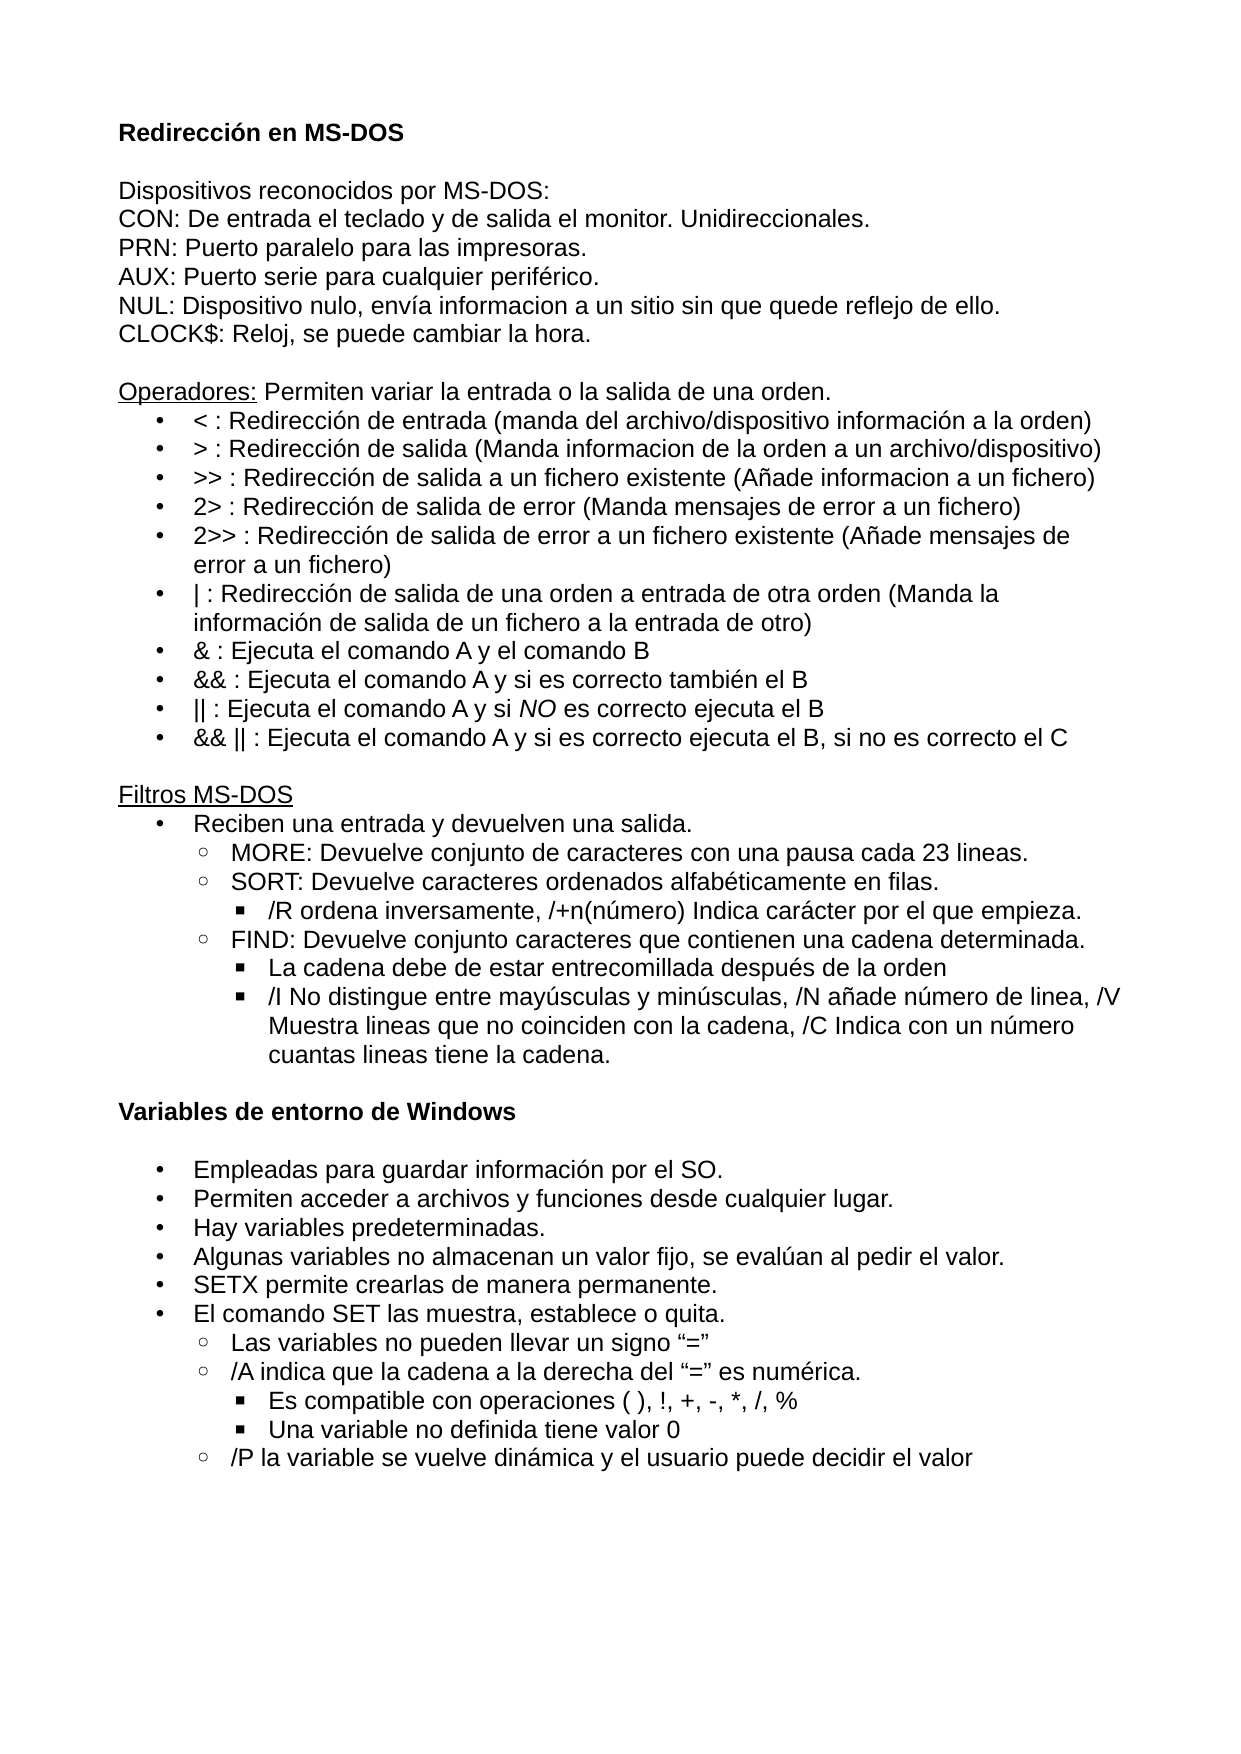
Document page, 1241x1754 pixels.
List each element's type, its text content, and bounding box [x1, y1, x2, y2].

list && : Ejecuta el comando A y si es correcto también el B [156, 665, 1122, 694]
list Es compatible con operaciones ( ), !, +, -, *, /, % [231, 1386, 1122, 1414]
list FIND: Devuelve conjunto caracteres que contienen una cadena determinada. [193, 924, 1122, 953]
text NUL: Dispositivo nulo, envía informacion a un sitio sin que quede reflejo de ello. [118, 291, 1122, 319]
list /P la variable se vuelve dinámica y el usuario puede decidir el valor [193, 1443, 1122, 1472]
list /I No distingue entre mayúsculas y minúsculas, /N añade número de linea, /V Muestra lineas que no coinciden con la cadena, /C Indica con un número cuantas lineas tiene la cadena. [231, 982, 1122, 1069]
list & : Ejecuta el comando A y el comando B [156, 636, 1122, 665]
list >> : Redirección de salida a un fichero existente (Añade informacion a un fichero) [156, 463, 1122, 492]
list Reciben una entrada y devuelven una salida. [156, 809, 1122, 838]
list Algunas variables no almacenan un valor fijo, se evalúan al pedir el valor. [156, 1241, 1122, 1270]
list Una variable no definida tiene valor 0 [231, 1414, 1122, 1443]
list /R ordena inversamente, /+n(número) Indica carácter por el que empieza. [231, 896, 1122, 924]
list | : Redirección de salida de una orden a entrada de otra orden (Manda la información de salida de un fichero a la entrada de otro) [156, 579, 1122, 636]
list 2>> : Redirección de salida de error a un fichero existente (Añade mensajes de error a un fichero) [156, 521, 1122, 579]
list SETX permite crearlas de manera permanente. [156, 1270, 1122, 1299]
list && || : Ejecuta el comando A y si es correcto ejecuta el B, si no es correcto el C [156, 723, 1122, 752]
text Filtros MS-DOS [118, 780, 1122, 809]
text Dispositivos reconocidos por MS-DOS: [118, 176, 1122, 204]
text Redirección en MS-DOS [118, 118, 1122, 147]
list < : Redirección de entrada (manda del archivo/dispositivo información a la orden) [156, 406, 1122, 434]
list La cadena debe de estar entrecomillada después de la orden [231, 953, 1122, 982]
list /A indica que la cadena a la derecha del “=” es numérica. [193, 1357, 1122, 1386]
list > : Redirección de salida (Manda informacion de la orden a un archivo/dispositivo) [156, 434, 1122, 463]
text CLOCK$: Reloj, se puede cambiar la hora. [118, 319, 1122, 348]
list 2> : Redirección de salida de error (Manda mensajes de error a un fichero) [156, 492, 1122, 521]
text AUX: Puerto serie para cualquier periférico. [118, 262, 1122, 291]
text PRN: Puerto paralelo para las impresoras. [118, 233, 1122, 262]
list Empleadas para guardar información por el SO. [156, 1155, 1122, 1184]
list SORT: Devuelve caracteres ordenados alfabéticamente en filas. [193, 867, 1122, 896]
list Hay variables predeterminadas. [156, 1213, 1122, 1241]
text Variables de entorno de Windows [118, 1097, 1122, 1126]
list MORE: Devuelve conjunto de caracteres con una pausa cada 23 lineas. [193, 838, 1122, 867]
list Permiten acceder a archivos y funciones desde cualquier lugar. [156, 1184, 1122, 1213]
text CON: De entrada el teclado y de salida el monitor. Unidireccionales. [118, 204, 1122, 233]
text Operadores: Permiten variar la entrada o la salida de una orden. [118, 377, 1122, 406]
list El comando SET las muestra, establece o quita. [156, 1299, 1122, 1328]
list Las variables no pueden llevar un signo “=” [193, 1328, 1122, 1357]
list || : Ejecuta el comando A y si NO es correcto ejecuta el B [156, 694, 1122, 723]
